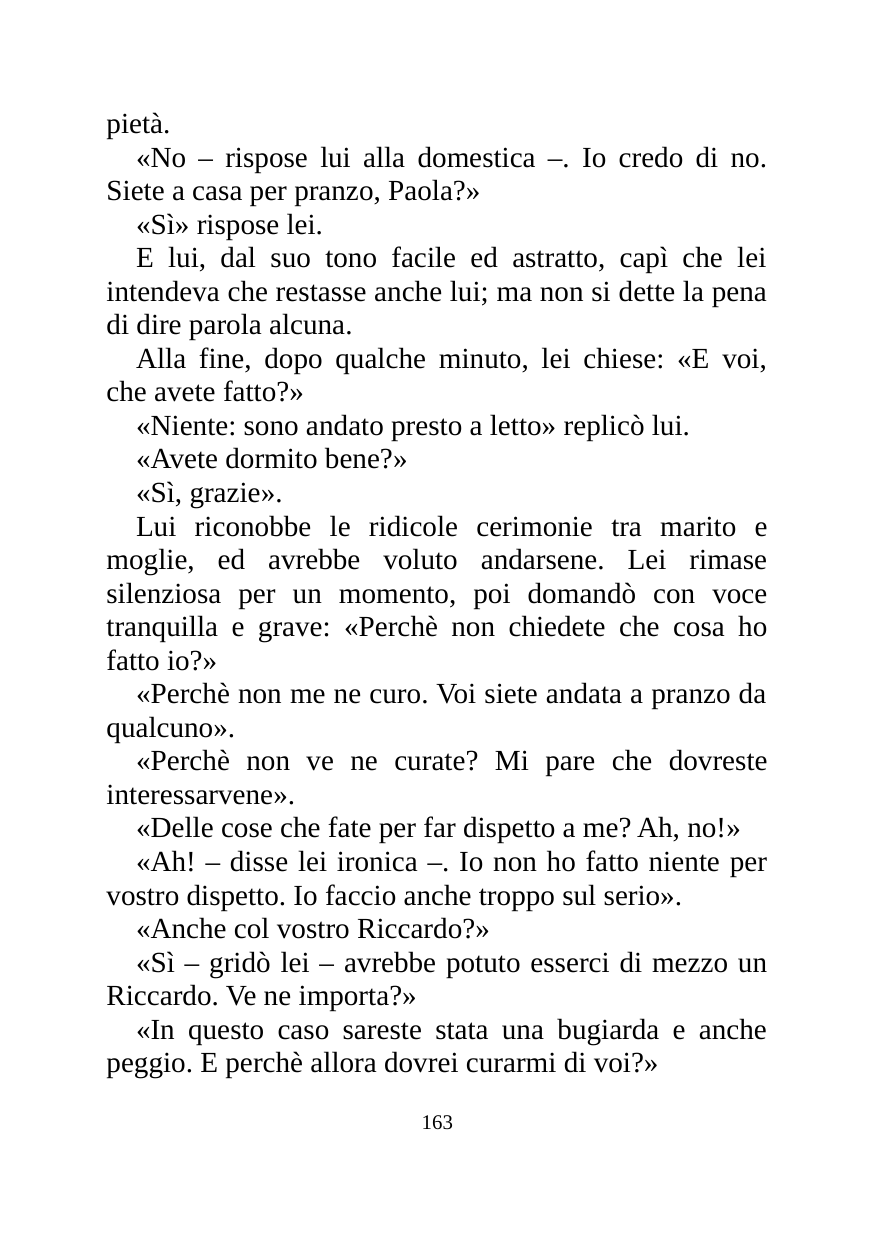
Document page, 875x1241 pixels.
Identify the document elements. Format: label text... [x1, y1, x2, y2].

text «Perchè non ve ne curate? Mi pare che dovreste interessarvene». [106, 743, 768, 811]
text Lui riconobbe le ridicole cerimonie tra marito e moglie, ed avrebbe voluto andarsene. Lei rimase silenziosa per un momento, poi domandò con voce tranquilla e grave: «Perchè non chiedete che cosa ho fatto io?» [106, 509, 768, 676]
text pietà. [106, 106, 768, 140]
text «Perchè non me ne curo. Voi siete andata a pranzo da qualcuno». [106, 676, 768, 743]
text «In questo caso sareste stata una bugiarda e anche peggio. E perchè allora dovrei curarmi di voi?» [106, 1012, 768, 1079]
text «Sì – gridò lei – avrebbe potuto esserci di mezzo un Riccardo. Ve ne importa?» [106, 945, 768, 1012]
text Alla fine, dopo qualche minuto, lei chiese: «E voi, che avete fatto?» [106, 341, 768, 408]
text «Sì» rispose lei. [106, 207, 768, 240]
text «Niente: sono andato presto a letto» replicò lui. [106, 408, 768, 442]
text «Delle cose che fate per far dispetto a me? Ah, no!» [106, 811, 768, 844]
text «Sì, grazie». [106, 475, 768, 509]
text «Ah! – disse lei ironica –. Io non ho fatto niente per vostro dispetto. Io faccio anche troppo sul serio». [106, 844, 768, 911]
text «No – rispose lui alla domestica –. Io credo di no. Siete a casa per pranzo, Paola?» [106, 140, 768, 207]
text «Anche col vostro Riccardo?» [106, 911, 768, 945]
text E lui, dal suo tono facile ed astratto, capì che lei intendeva che restasse anche lui; ma non si dette la pena di dire parola alcuna. [106, 240, 768, 341]
text «Avete dormito bene?» [106, 442, 768, 475]
